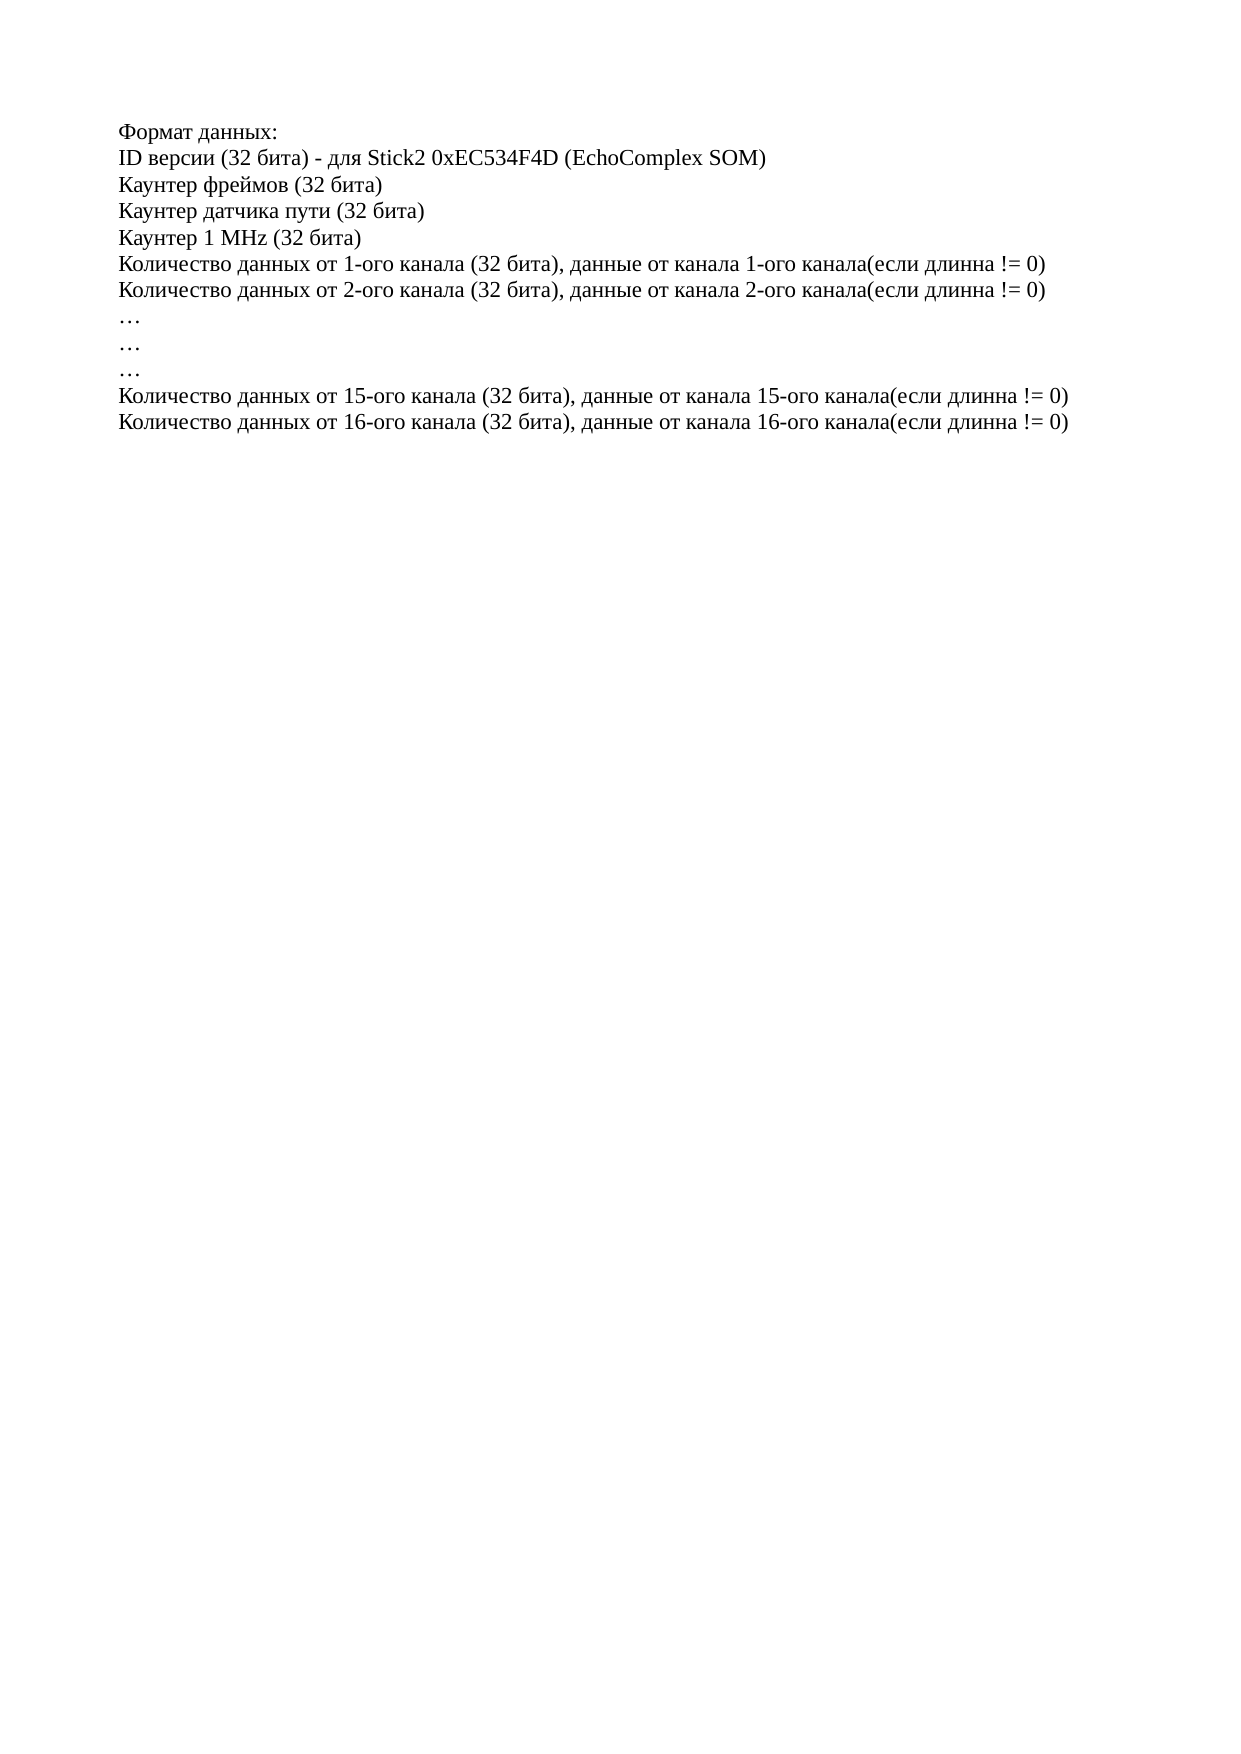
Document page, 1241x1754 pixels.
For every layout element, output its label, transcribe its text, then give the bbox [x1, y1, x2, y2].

text ID версии (32 бита) - для Stick2 0xEC534F4D (EchoComplex SOM) [118, 144, 1122, 171]
text Количество данных от 16-ого канала (32 бита), данные от канала 16-ого канала(если длинна != 0) [118, 408, 1122, 434]
text Формат данных: [118, 118, 1122, 144]
text Количество данных от 1-ого канала (32 бита), данные от канала 1-ого канала(если длинна != 0) [118, 250, 1122, 276]
text Каунтер фреймов (32 бита) [118, 171, 1122, 197]
text … [118, 303, 1122, 329]
text … [118, 355, 1122, 382]
text Каунтер датчика пути (32 бита) [118, 197, 1122, 223]
text Количество данных от 15-ого канала (32 бита), данные от канала 15-ого канала(если длинна != 0) [118, 382, 1122, 408]
text Каунтер 1 MHz (32 бита) [118, 223, 1122, 250]
text Количество данных от 2-ого канала (32 бита), данные от канала 2-ого канала(если длинна != 0) [118, 276, 1122, 303]
text … [118, 329, 1122, 355]
